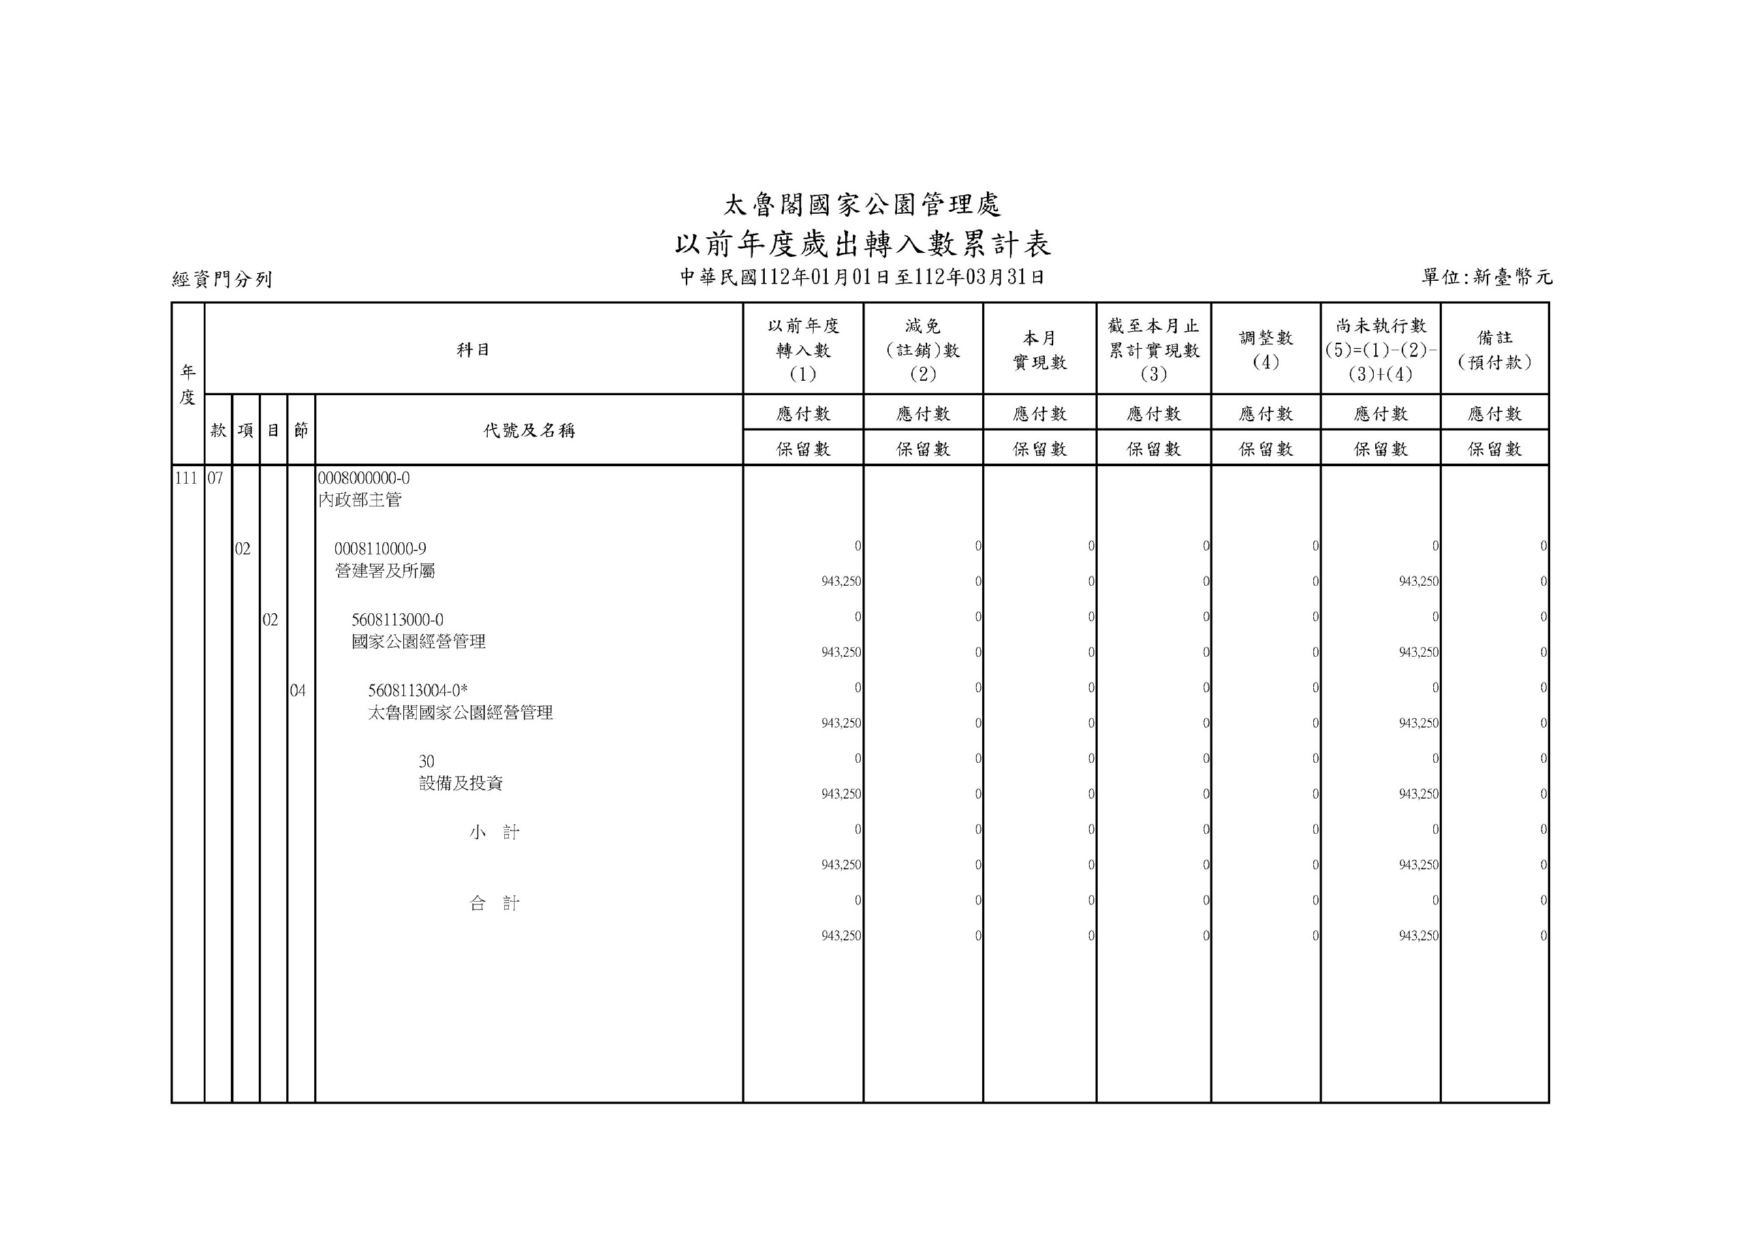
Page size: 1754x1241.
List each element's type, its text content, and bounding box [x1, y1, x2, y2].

text 3 [75, 89, 1679, 1151]
